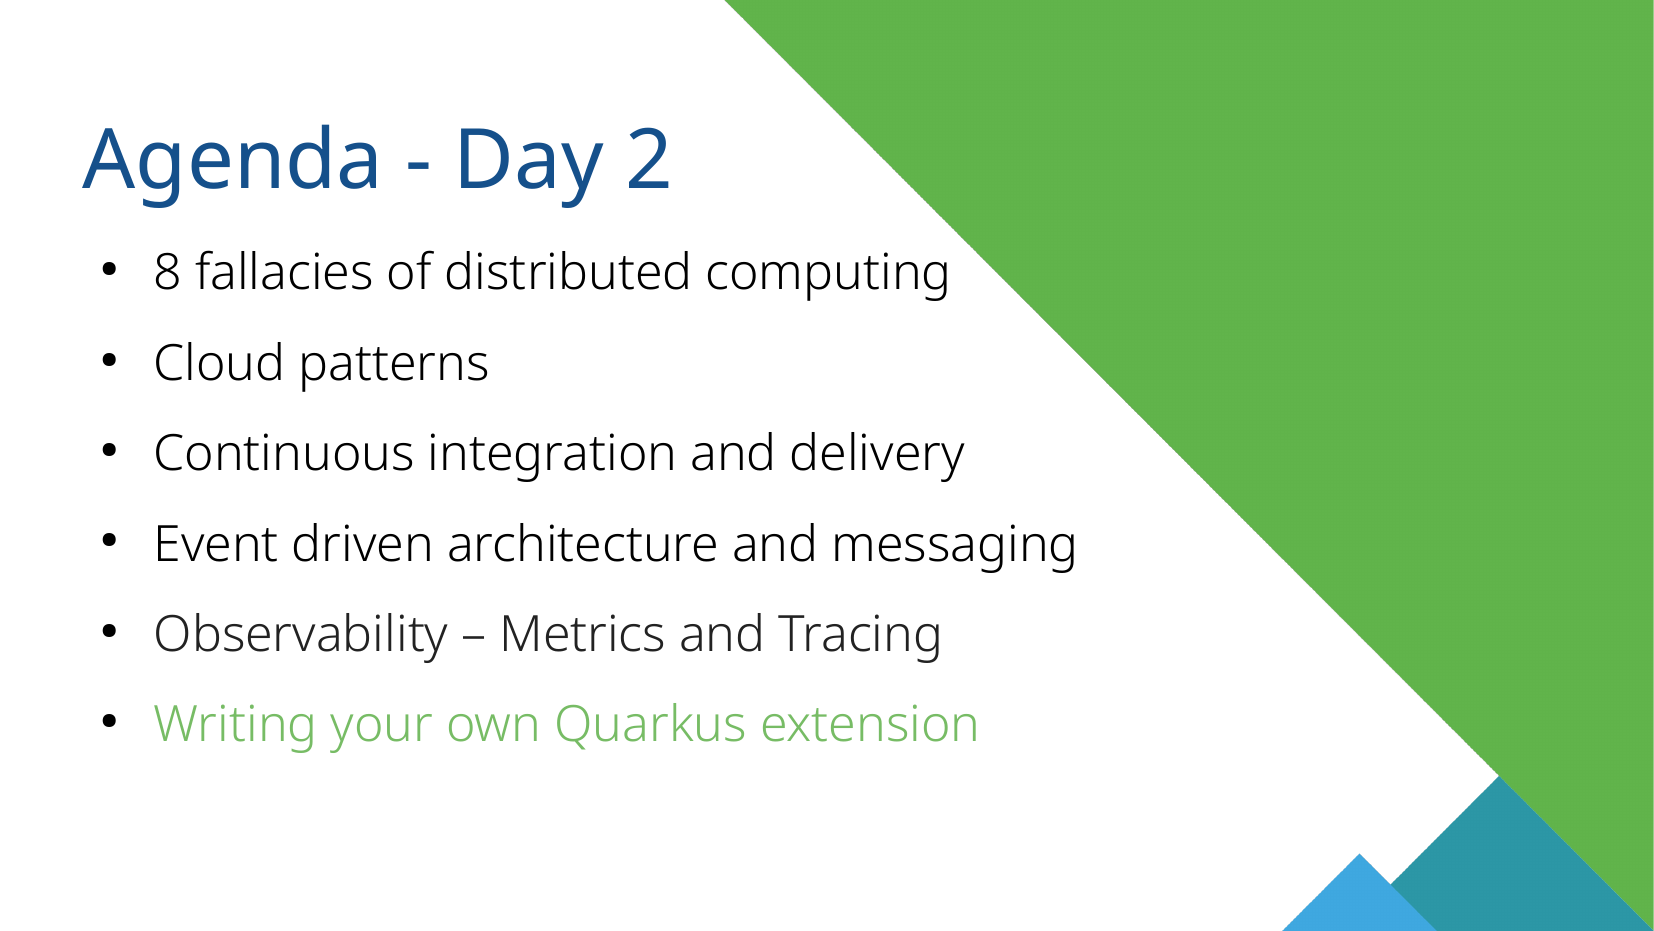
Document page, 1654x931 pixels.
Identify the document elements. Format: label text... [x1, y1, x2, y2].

title Agenda - Day 2 [82, 87, 1571, 225]
picture [0, 0, 1654, 931]
list 8 fallacies of distributed computing Cloud patterns Continuous integration and delivery Event driven architecture and messaging Observability – Metrics and Tracing Writing your own Quarkus extension [82, 236, 1571, 846]
